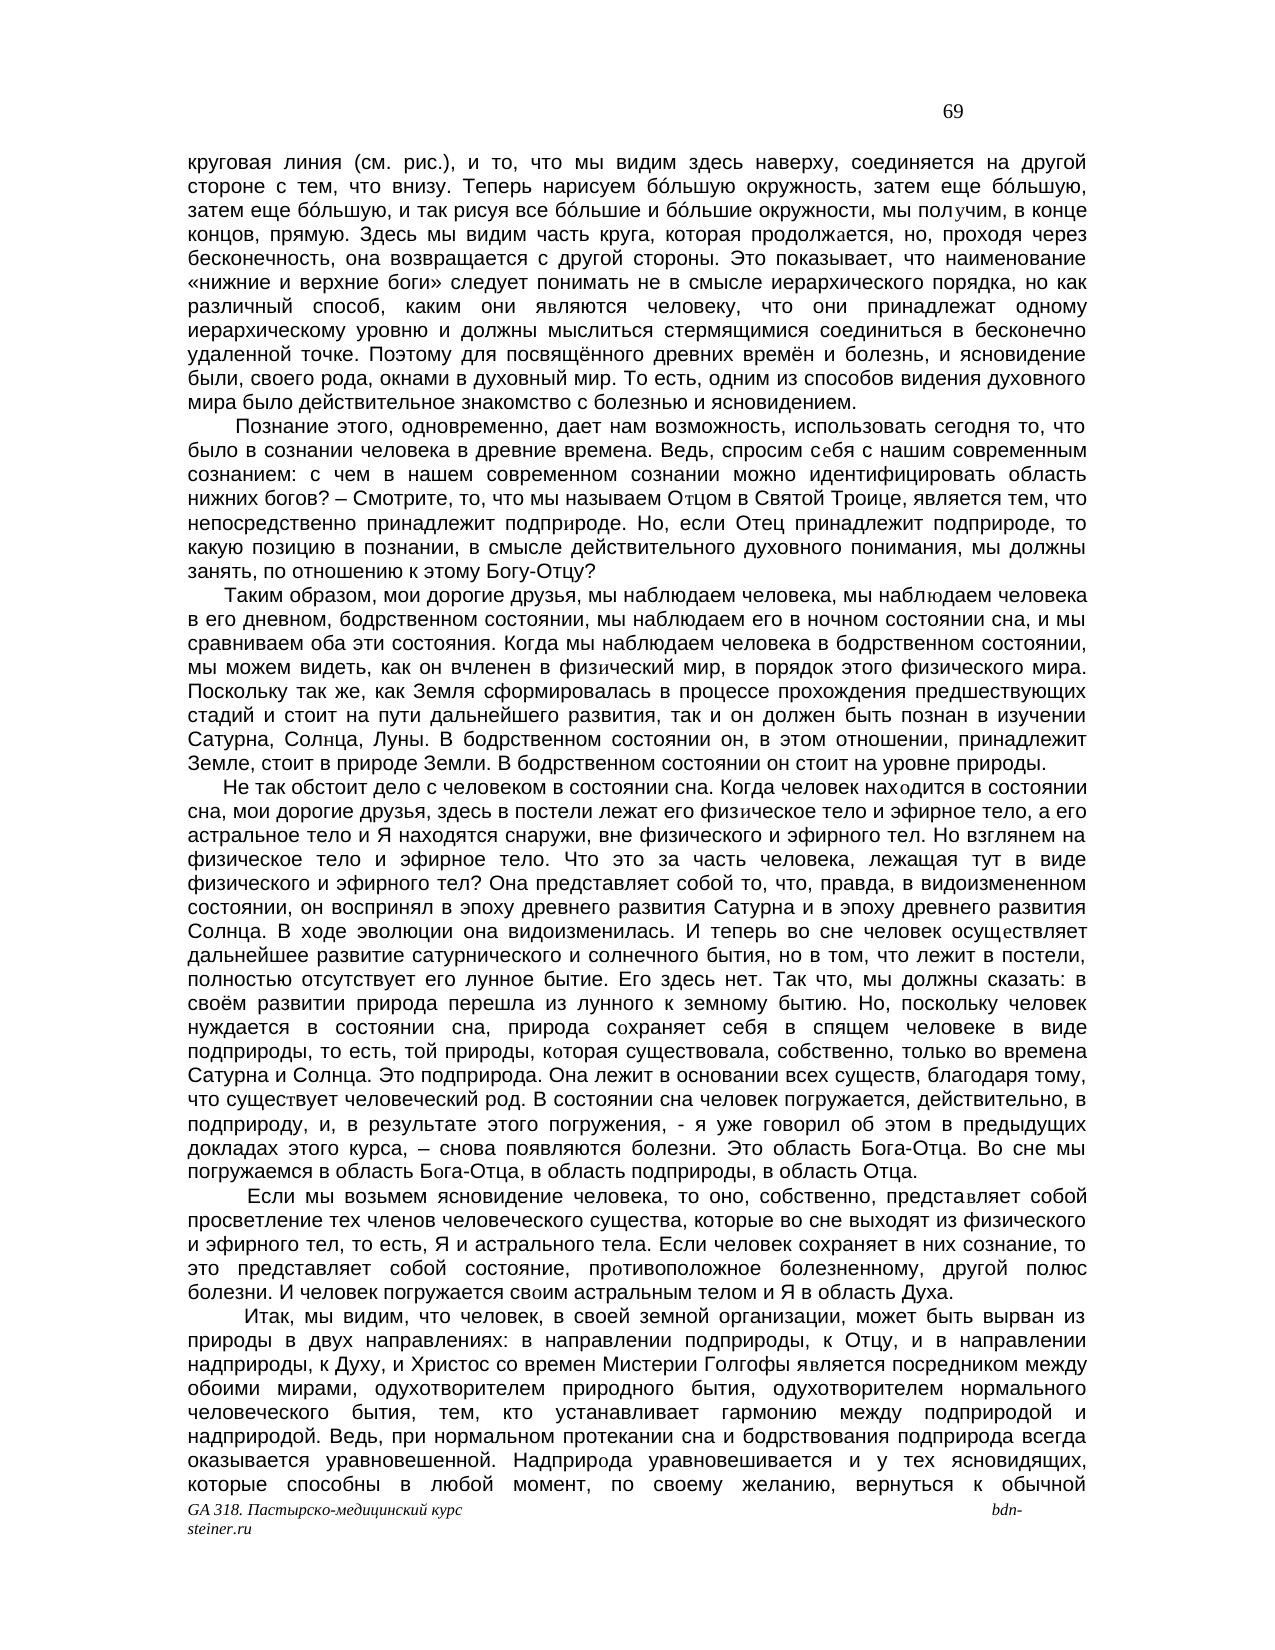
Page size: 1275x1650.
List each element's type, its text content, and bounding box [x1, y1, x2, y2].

text Если мы возьмем ясновидение человека, то оно, собственно, представляет собой просветление тех членов человеческого существа, которые во сне выходят из физического и эфирного тел, то есть, Я и астрального тела. Если человек сохраняет в них сознание, то это представляет собой состояние, противоположное болезненному, другой полюс болезни. И человек погружается своим астральным телом и Я в область Духа. [187, 1183, 1087, 1304]
text Познание этого, одновременно, дает нам возможность, использовать сегодня то, что было в сознании человека в древние времена. Ведь, спросим себя с нашим современным сознанием: с чем в нашем современном сознании можно идентифицировать область нижних богов? – Смотрите, то, что мы называем Отцом в Святой Троице, является тем, что непосредственно принадлежит подприроде. Но, если Отец принадлежит подприроде, то какую позицию в познании, в смысле действительного духовного понимания, мы должны занять, по отношению к этому Богу-Отцу? [187, 414, 1087, 582]
text Итак, мы видим, что человек, в своей земной организации, может быть вырван из природы в двух направлениях: в направлении подприроды, к Отцу, и в направлении надприроды, к Духу, и Христос со времен Мистерии Голгофы является посредником между обоими мирами, одухотворителем природного бытия, одухотворителем нормального человеческого бытия, тем, кто устанавливает гармонию между подприродой и надприродой. Ведь, при нормальном протекании сна и бодрствования подприрода всегда оказывается уравновешенной. Надприрода уравновешивается и у тех ясновидящих, которые способны в любой момент, по своему желанию, вернуться к обычной [187, 1304, 1087, 1496]
text Не так обстоит дело с человеком в состоянии сна. Когда человек находится в состоянии сна, мои дорогие друзья, здесь в постели лежат его физическое тело и эфирное тело, а его астральное тело и Я находятся снаружи, вне физического и эфирного тел. Но взглянем на физическое тело и эфирное тело. Что это за часть человека, лежащая тут в виде физического и эфирного тел? Она представляет собой то, что, правда, в видоизмененном состоянии, он воспринял в эпоху древнего развития Сатурна и в эпоху древнего развития Солнца. В ходе эволюции она видоизменилась. И теперь во сне человек осуществляет дальнейшее развитие сатурнического и солнечного бытия, но в том, что лежит в постели, полностью отсутствует его лунное бытие. Его здесь нет. Так что, мы должны сказать: в своём развитии природа перешла из лунного к земному бытию. Но, поскольку человек нуждается в состоянии сна, природа сохраняет себя в спящем человеке в виде подприроды, то есть, той природы, которая существовала, собственно, только во времена Сатурна и Солнца. Это подприрода. Она лежит в основании всех существ, благодаря тому, что существует человеческий род. В состоянии сна человек погружается, действительно, в подприроду, и, в результате этого погружения, - я уже говорил об этом в предыдущих докладах этого курса, – снова появляются болезни. Это область Бога-Отца. Во сне мы погружаемся в область Бога-Отца, в область подприроды, в область Отца. [187, 775, 1087, 1183]
text круговая линия (см. рис.), и то, что мы видим здесь наверху, соединяется на другой стороне с тем, что внизу. Теперь нарисуем бóльшую окружность, затем еще бóльшую, затем еще бóльшую, и так рисуя все бóльшие и бóльшие окружности, мы получим, в конце концов, прямую. Здесь мы видим часть круга, которая продолжается, но, проходя через бесконечность, она возвращается с другой стороны. Это показывает, что наименование «нижние и верхние боги» следует понимать не в смысле иерархического порядка, но как различный способ, каким они являются человеку, что они принадлежат одному иерархическому уровню и должны мыслиться стермящимися соединиться в бесконечно удаленной точке. Поэтому для посвящённого древних времён и болезнь, и ясновидение были, своего рода, окнами в духовный мир. То есть, одним из способов видения духовного мира было действительное знакомство с болезнью и ясновидением. [187, 150, 1087, 414]
text Таким образом, мои дорогие друзья, мы наблюдаем человека, мы наблюдаем человека в его дневном, бодрственном состоянии, мы наблюдаем его в ночном состоянии сна, и мы сравниваем оба эти состояния. Когда мы наблюдаем человека в бодрственном состоянии, мы можем видеть, как он вчленен в физический мир, в порядок этого физического мира. Поскольку так же, как Земля сформировалась в процессе прохождения предшествующих стадий и стоит на пути дальнейшего развития, так и он должен быть познан в изучении Сатурна, Солнца, Луны. В бодрственном состоянии он, в этом отношении, принадлежит Земле, стоит в природе Земли. В бодрственном состоянии он стоит на уровне природы. [187, 582, 1087, 775]
